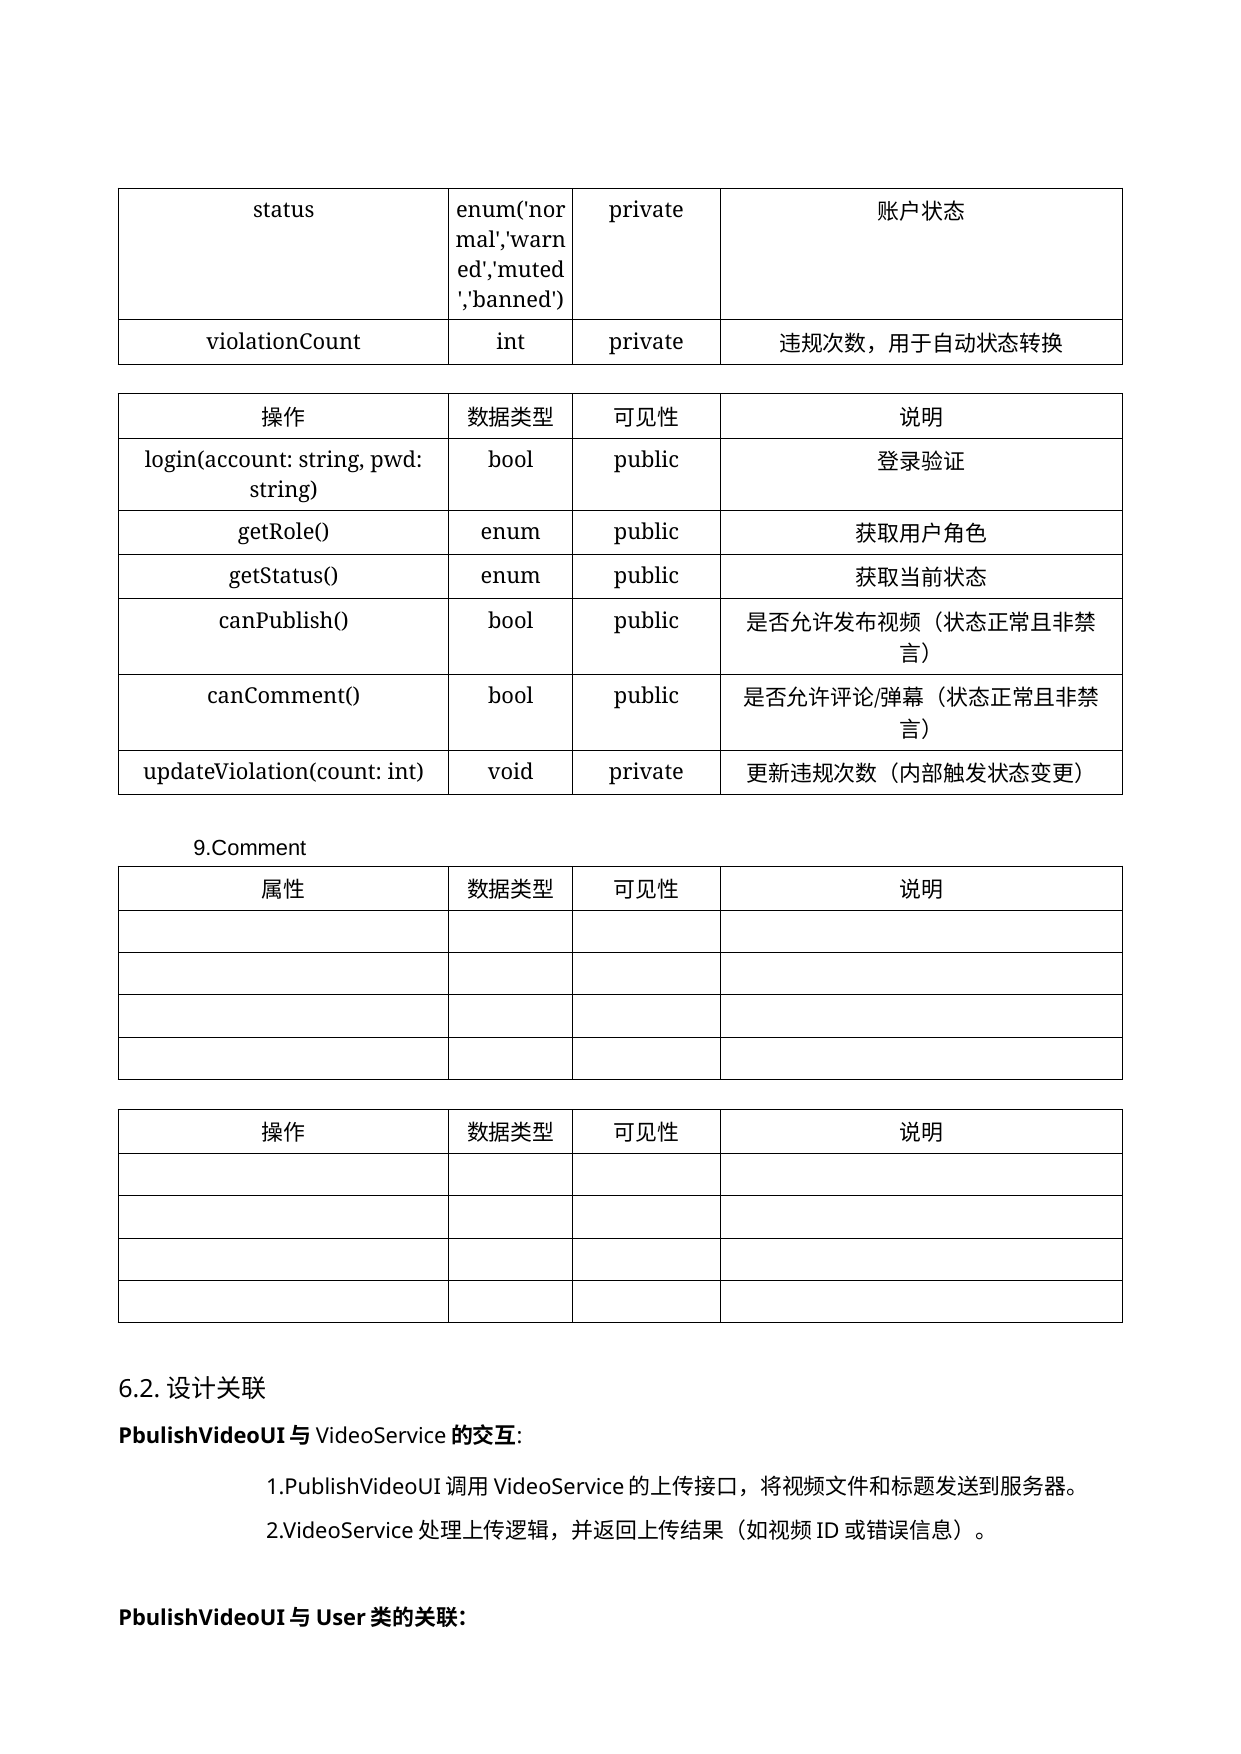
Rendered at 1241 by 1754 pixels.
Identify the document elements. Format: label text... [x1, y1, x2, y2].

table_cell private [573, 751, 720, 794]
list 1.PublishVideoUI调用VideoService的上传接口，将视频文件和标题发送到服务器。 [236, 1469, 1122, 1501]
table_cell 是否允许评论/弹幕（状态正常且非禁言） [721, 675, 1122, 749]
table_cell [119, 1038, 448, 1079]
table_cell 更新违规次数（内部触发状态变更） [721, 751, 1122, 794]
table_cell public [573, 555, 720, 598]
table_cell [573, 911, 720, 952]
table_cell [119, 953, 448, 994]
subtitle 设计关联 [118, 1368, 1122, 1404]
table_cell [573, 1154, 720, 1195]
table_cell [119, 995, 448, 1037]
table_cell status [119, 189, 448, 319]
table_cell public [573, 675, 720, 749]
table_cell [721, 1281, 1122, 1322]
table_cell public [573, 599, 720, 674]
table_header 数据类型 [449, 394, 572, 437]
table_cell 获取用户角色 [721, 511, 1122, 554]
table_cell public [573, 511, 720, 554]
table_cell bool [449, 599, 572, 674]
list 2.VideoService处理上传逻辑，并返回上传结果（如视频ID或错误信息）。 [236, 1513, 1122, 1545]
table_header 操作 [119, 394, 448, 437]
table_cell [573, 1196, 720, 1237]
table_header 说明 [721, 867, 1122, 910]
table_cell canPublish() [119, 599, 448, 674]
table_cell [449, 953, 572, 994]
table_cell private [573, 189, 720, 319]
table_cell [449, 1196, 572, 1237]
table_cell [449, 1239, 572, 1280]
table_header 数据类型 [449, 867, 572, 910]
subtitle 9.Comment [118, 835, 1122, 861]
table_cell [449, 1038, 572, 1079]
table_cell 账户状态 [721, 189, 1122, 319]
table_header 说明 [721, 1110, 1122, 1153]
table_cell [449, 995, 572, 1037]
table_cell 获取当前状态 [721, 555, 1122, 598]
table_cell [449, 1154, 572, 1195]
table_cell [119, 1154, 448, 1195]
table_cell public [573, 439, 720, 509]
table_cell [573, 1239, 720, 1280]
table_cell 违规次数，用于自动状态转换 [721, 320, 1122, 363]
table_cell [119, 1196, 448, 1237]
table_cell bool [449, 439, 572, 509]
table_cell enum [449, 511, 572, 554]
table_cell updateViolation(count: int) [119, 751, 448, 794]
table_cell [721, 1154, 1122, 1195]
table_cell [721, 995, 1122, 1037]
table_cell 是否允许发布视频（状态正常且非禁言） [721, 599, 1122, 674]
table_cell [573, 995, 720, 1037]
table_cell [119, 1281, 448, 1322]
table_cell [573, 1281, 720, 1322]
table_cell bool [449, 675, 572, 749]
text PbulishVideoUI与User类的关联： [118, 1600, 1122, 1632]
table_header 数据类型 [449, 1110, 572, 1153]
table_cell login(account: string, pwd: string) [119, 439, 448, 509]
table_header 操作 [119, 1110, 448, 1153]
table_cell [721, 1239, 1122, 1280]
text PbulishVideoUI与VideoService的交互: [118, 1418, 1122, 1450]
table_cell [119, 1239, 448, 1280]
table_cell [721, 1196, 1122, 1237]
table_cell 登录验证 [721, 439, 1122, 509]
table_header 属性 [119, 867, 448, 910]
table_cell enum [449, 555, 572, 598]
table_cell private [573, 320, 720, 363]
table_cell [573, 953, 720, 994]
table_header 可见性 [573, 867, 720, 910]
table_header 说明 [721, 394, 1122, 437]
table_cell canComment() [119, 675, 448, 749]
table_cell [449, 1281, 572, 1322]
table_cell violationCount [119, 320, 448, 363]
table_cell [449, 911, 572, 952]
table_cell [573, 1038, 720, 1079]
table_cell enum('normal','warned','muted','banned') [449, 189, 572, 319]
table_cell int [449, 320, 572, 363]
table_cell [721, 953, 1122, 994]
table_cell void [449, 751, 572, 794]
table_cell getRole() [119, 511, 448, 554]
table_cell [721, 911, 1122, 952]
table_header 可见性 [573, 1110, 720, 1153]
table_cell [119, 911, 448, 952]
table_header 可见性 [573, 394, 720, 437]
table_cell getStatus() [119, 555, 448, 598]
table_cell [721, 1038, 1122, 1079]
